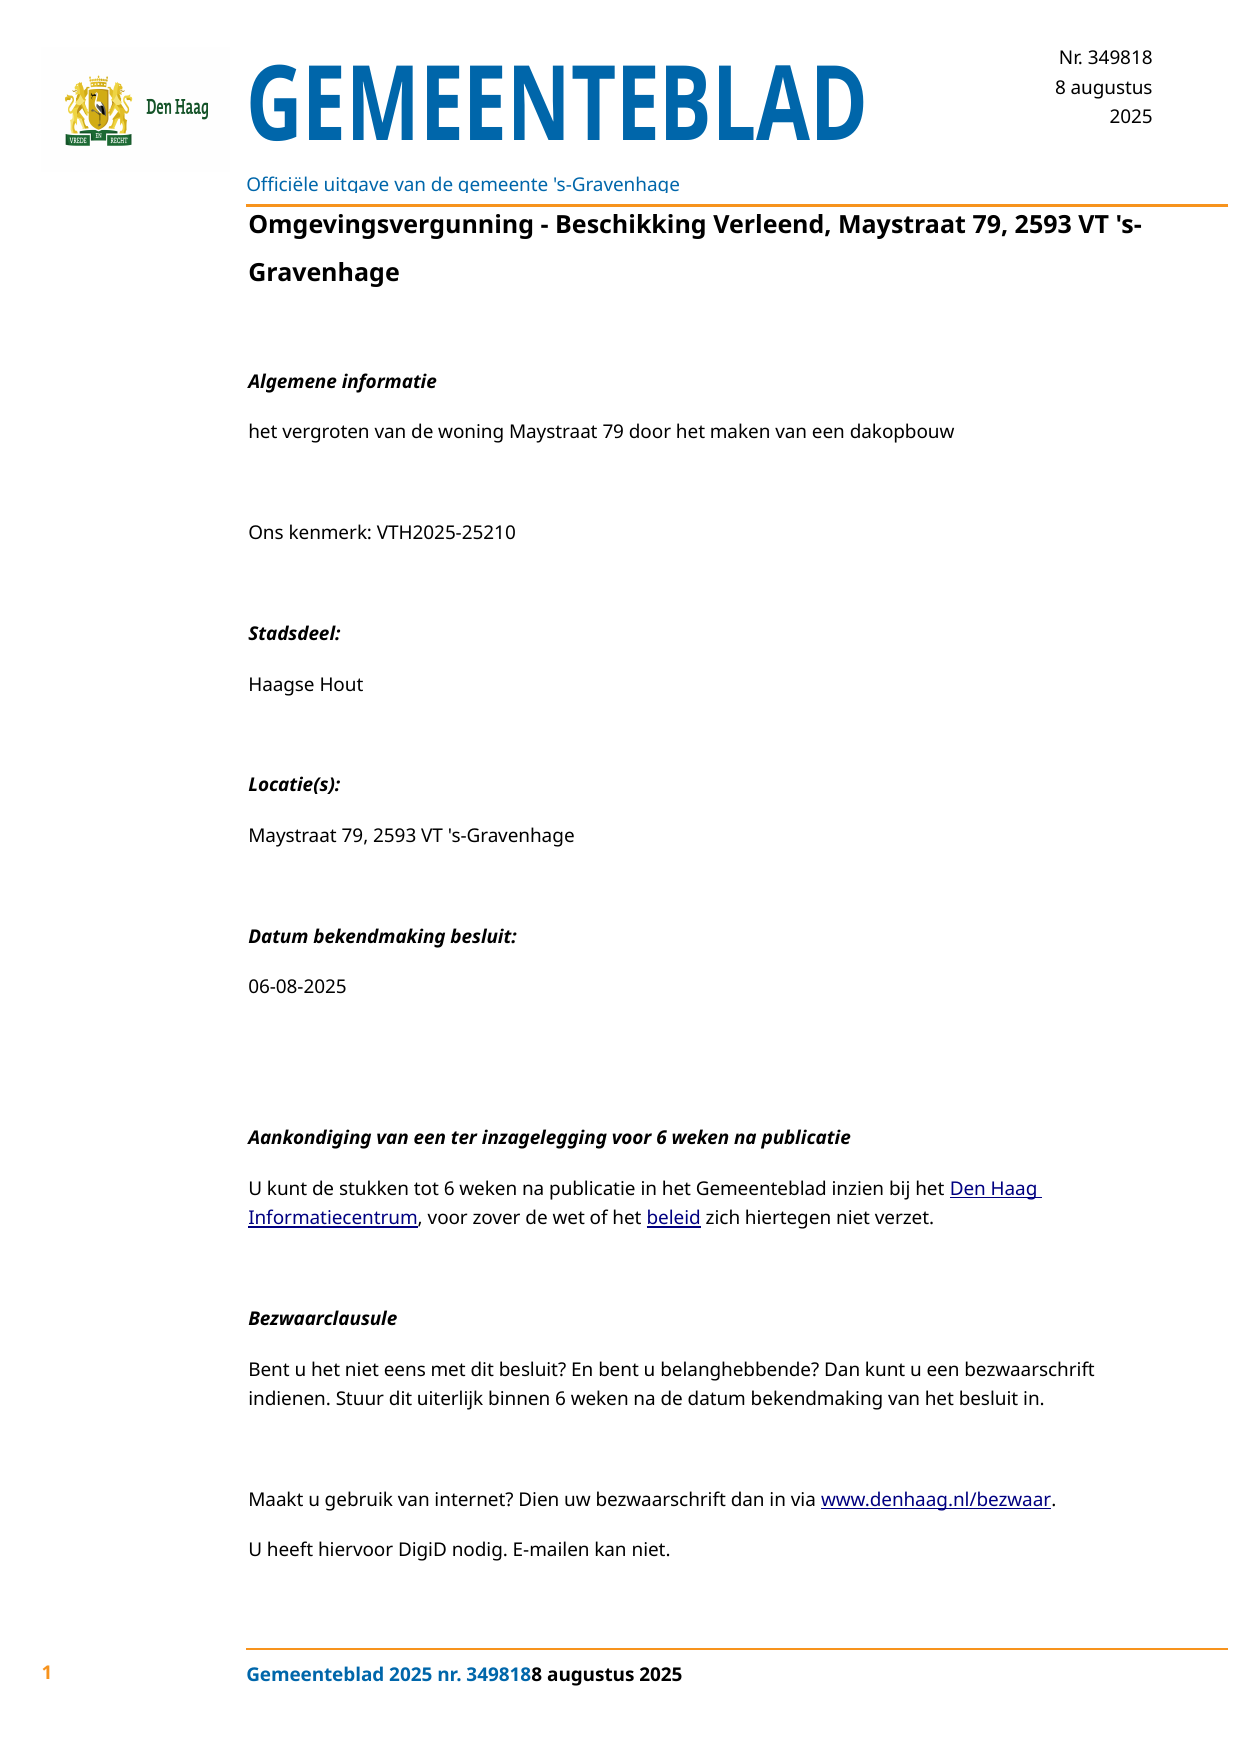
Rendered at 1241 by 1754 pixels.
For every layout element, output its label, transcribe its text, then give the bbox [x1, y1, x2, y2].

text Omgevingsvergunning - Beschikking Verleend, Maystraat 79, 2593 VT 's-Gravenhage [248, 207, 1152, 288]
text U heeft hiervoor DigiD nodig. E-mailen kan niet. [248, 1537, 1152, 1562]
text Haagse Hout [248, 671, 1152, 697]
text Aankondiging van een ter inzagelegging voor 6 weken na publicatie [248, 1124, 1152, 1150]
text Maakt u gebruik van internet? Dien uw bezwaarschrift dan in via www.denhaag.nl/bezwaar. [248, 1486, 1152, 1512]
text Ons kenmerk: VTH2025-25210 [248, 519, 1152, 545]
text Algemene informatie [248, 368, 1152, 394]
text Datum bekendmaking besluit: [248, 923, 1152, 949]
text Bent u het niet eens met dit besluit? En bent u belanghebbende? Dan kunt u een bezwaarschrift indienen. Stuur dit uiterlijk binnen 6 weken na de datum bekendmaking van het besluit in. [248, 1356, 1152, 1411]
text 06-08-2025 [248, 973, 1152, 999]
text Maystraat 79, 2593 VT 's-Gravenhage [248, 822, 1152, 848]
text het vergroten van de woning Maystraat 79 door het maken van een dakopbouw [248, 419, 1152, 444]
picture [41, 47, 231, 172]
text U kunt de stukken tot 6 weken na publicatie in het Gemeenteblad inzien bij het Den Haag Informatiecentrum, voor zover de wet of het beleid zich hiertegen niet verzet. [248, 1175, 1152, 1230]
text Stadsdeel: [248, 620, 1152, 646]
text Bezwaarclausule [248, 1305, 1152, 1331]
text Locatie(s): [248, 772, 1152, 797]
